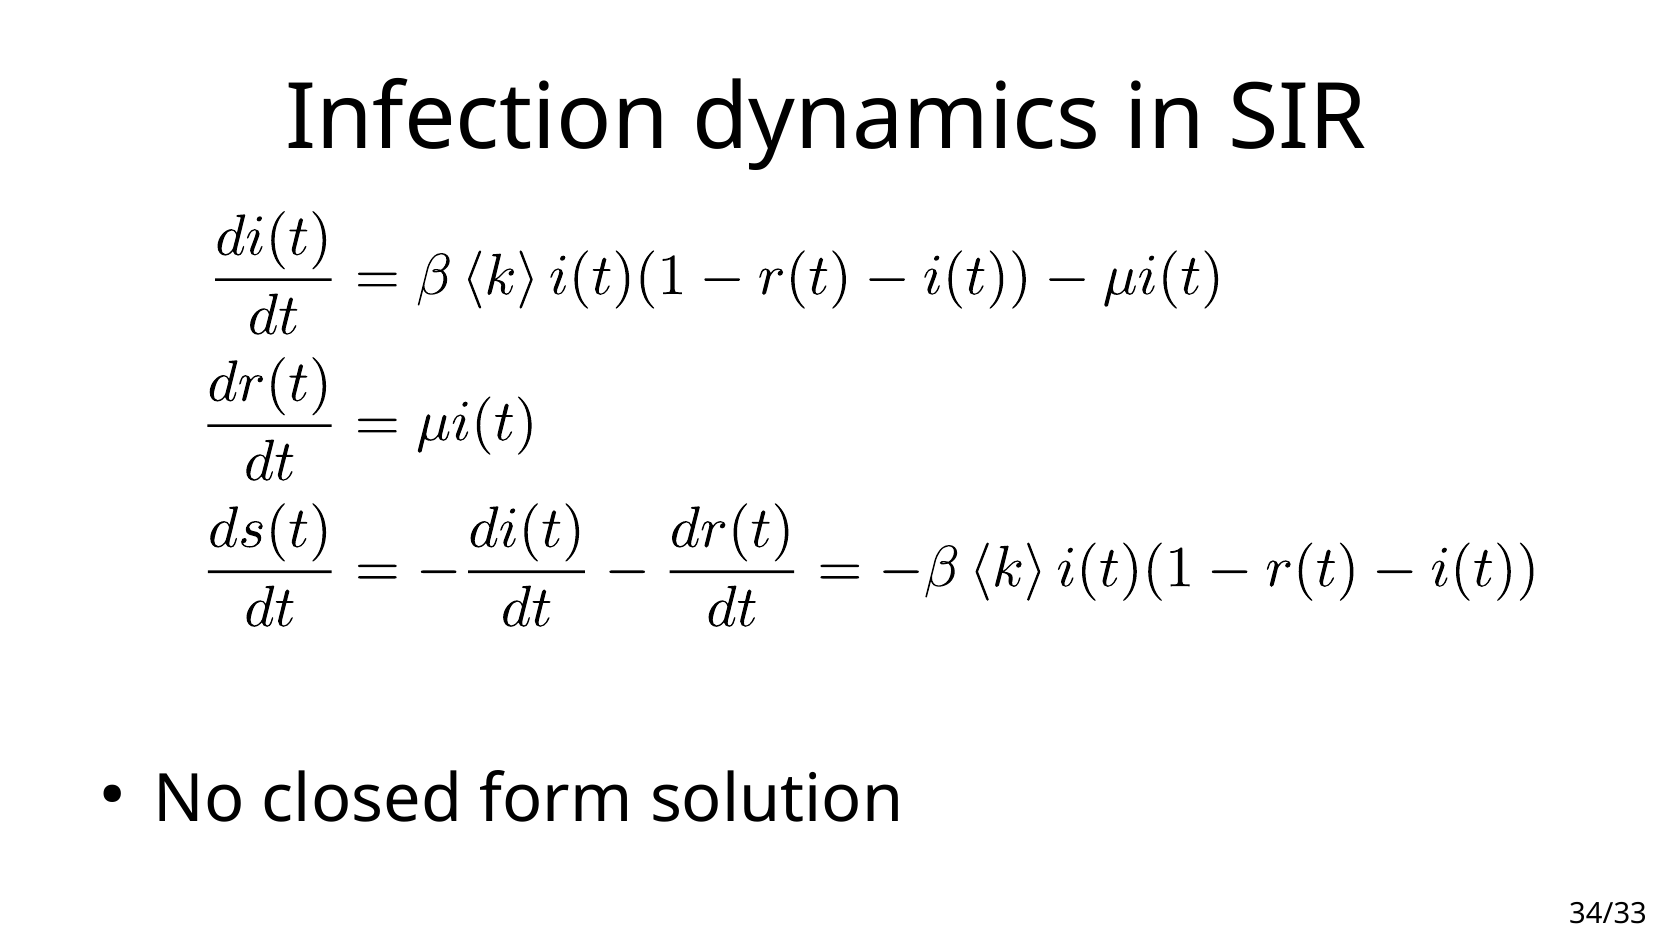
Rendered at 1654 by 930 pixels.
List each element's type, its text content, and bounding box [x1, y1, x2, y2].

text_box [207, 211, 1540, 627]
list No closed form solution [82, 750, 1571, 876]
title Infection dynamics in SIR [82, 1, 1571, 225]
